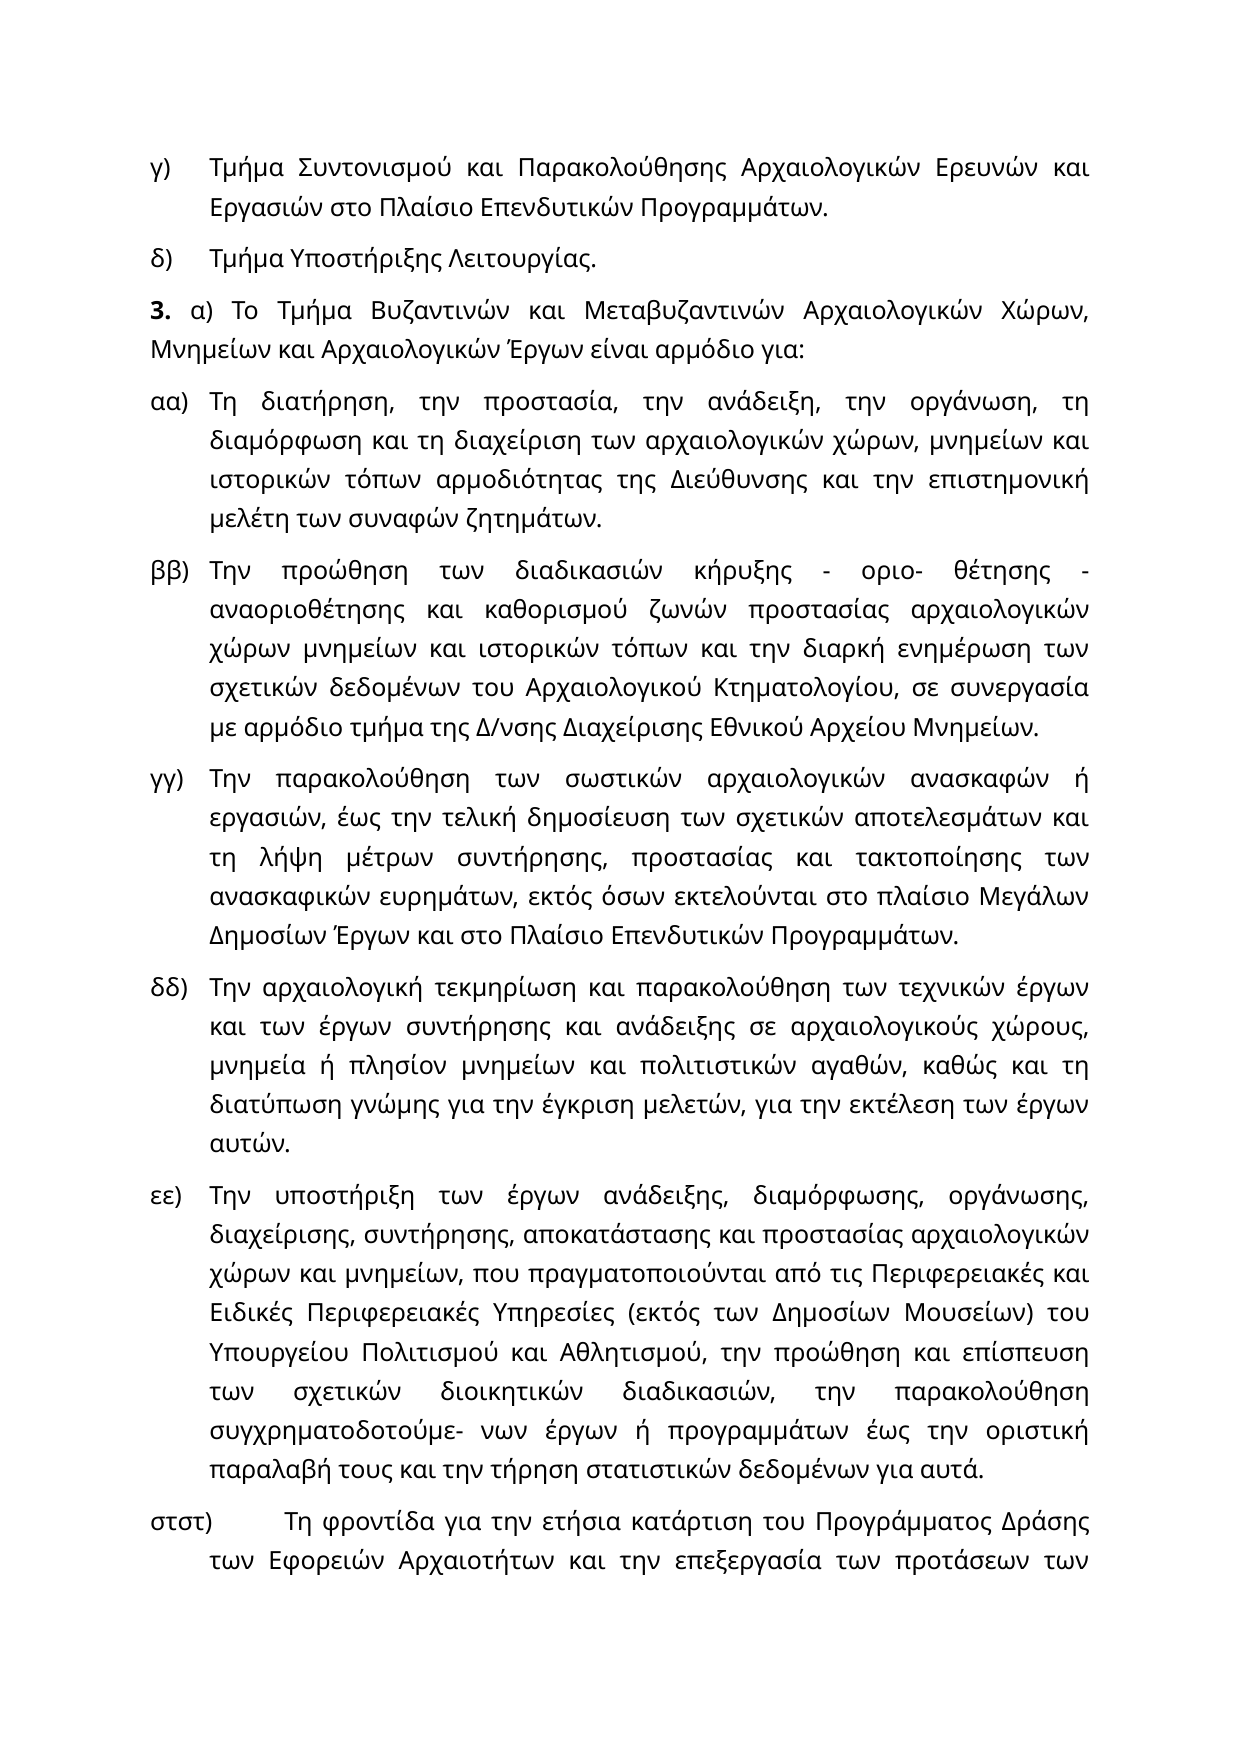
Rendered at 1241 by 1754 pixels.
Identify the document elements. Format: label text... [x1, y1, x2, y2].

list στστ) Τη φροντίδα για την ετήσια κατάρτιση του Προγράμματος Δράσης των Εφορειών Αρχαιοτήτων και την επεξεργασία των προτάσεων των [150, 1503, 1090, 1577]
text 3. α) Το Τμήμα Βυζαντινών και Μεταβυζαντινών Αρχαιολογικών Χώρων, Μνημείων και Αρχαιολογικών Έργων είναι αρμόδιο για: [150, 292, 1090, 366]
list αα) Τη διατήρηση, την προστασία, την ανάδειξη, την οργάνωση, τη διαμόρφωση και τη διαχείριση των αρχαιολογικών χώρων, μνημείων και ιστορικών τόπων αρμοδιότητας της Διεύθυνσης και την επιστημονική μελέτη των συναφών ζητημάτων. [150, 383, 1090, 535]
list γ) Τμήμα Συντονισμού και Παρακολούθησης Αρχαιολογικών Ερευνών και Εργασιών στο Πλαίσιο Επενδυτικών Προγραμμάτων. [150, 150, 1090, 223]
list εε) Την υποστήριξη των έργων ανάδειξης, διαμόρφωσης, οργάνωσης, διαχείρισης, συντήρησης, αποκατάστασης και προστασίας αρχαιολογικών χώρων και μνημείων, που πραγματοποιούνται από τις Περιφερειακές και Ειδικές Περιφερειακές Υπηρεσίες (εκτός των Δημοσίων Μουσείων) του Υπουργείου Πολιτισμού και Αθλητισμού, την προώθηση και επίσπευση των σχετικών διοικητικών διαδικασιών, την παρακολούθηση συγχρηματοδοτούμε- νων έργων ή προγραμμάτων έως την οριστική παραλαβή τους και την τήρηση στατιστικών δεδομένων για αυτά. [150, 1177, 1090, 1486]
list ββ) Την προώθηση των διαδικασιών κήρυξης - οριο- θέτησης - αναοριοθέτησης και καθορισμού ζωνών προστασίας αρχαιολογικών χώρων μνημείων και ιστορικών τόπων και την διαρκή ενημέρωση των σχετικών δεδομένων του Αρχαιολογικού Κτηματολογίου, σε συνεργασία με αρμόδιο τμήμα της Δ/νσης Διαχείρισης Εθνικού Αρχείου Μνημείων. [150, 552, 1090, 743]
list γγ) Την παρακολούθηση των σωστικών αρχαιολογικών ανασκαφών ή εργασιών, έως την τελική δημοσίευση των σχετικών αποτελεσμάτων και τη λήψη μέτρων συντήρησης, προστασίας και τακτοποίησης των ανασκαφικών ευρημάτων, εκτός όσων εκτελούνται στο πλαίσιο Μεγάλων Δημοσίων Έργων και στο Πλαίσιο Επενδυτικών Προγραμμάτων. [150, 761, 1090, 952]
list δδ) Την αρχαιολογική τεκμηρίωση και παρακολούθηση των τεχνικών έργων και των έργων συντήρησης και ανάδειξης σε αρχαιολογικούς χώρους, μνημεία ή πλησίον μνημείων και πολιτιστικών αγαθών, καθώς και τη διατύπωση γνώμης για την έγκριση μελετών, για την εκτέλεση των έργων αυτών. [150, 969, 1090, 1160]
list δ) Τμήμα Υποστήριξης Λειτουργίας. [150, 241, 1090, 275]
